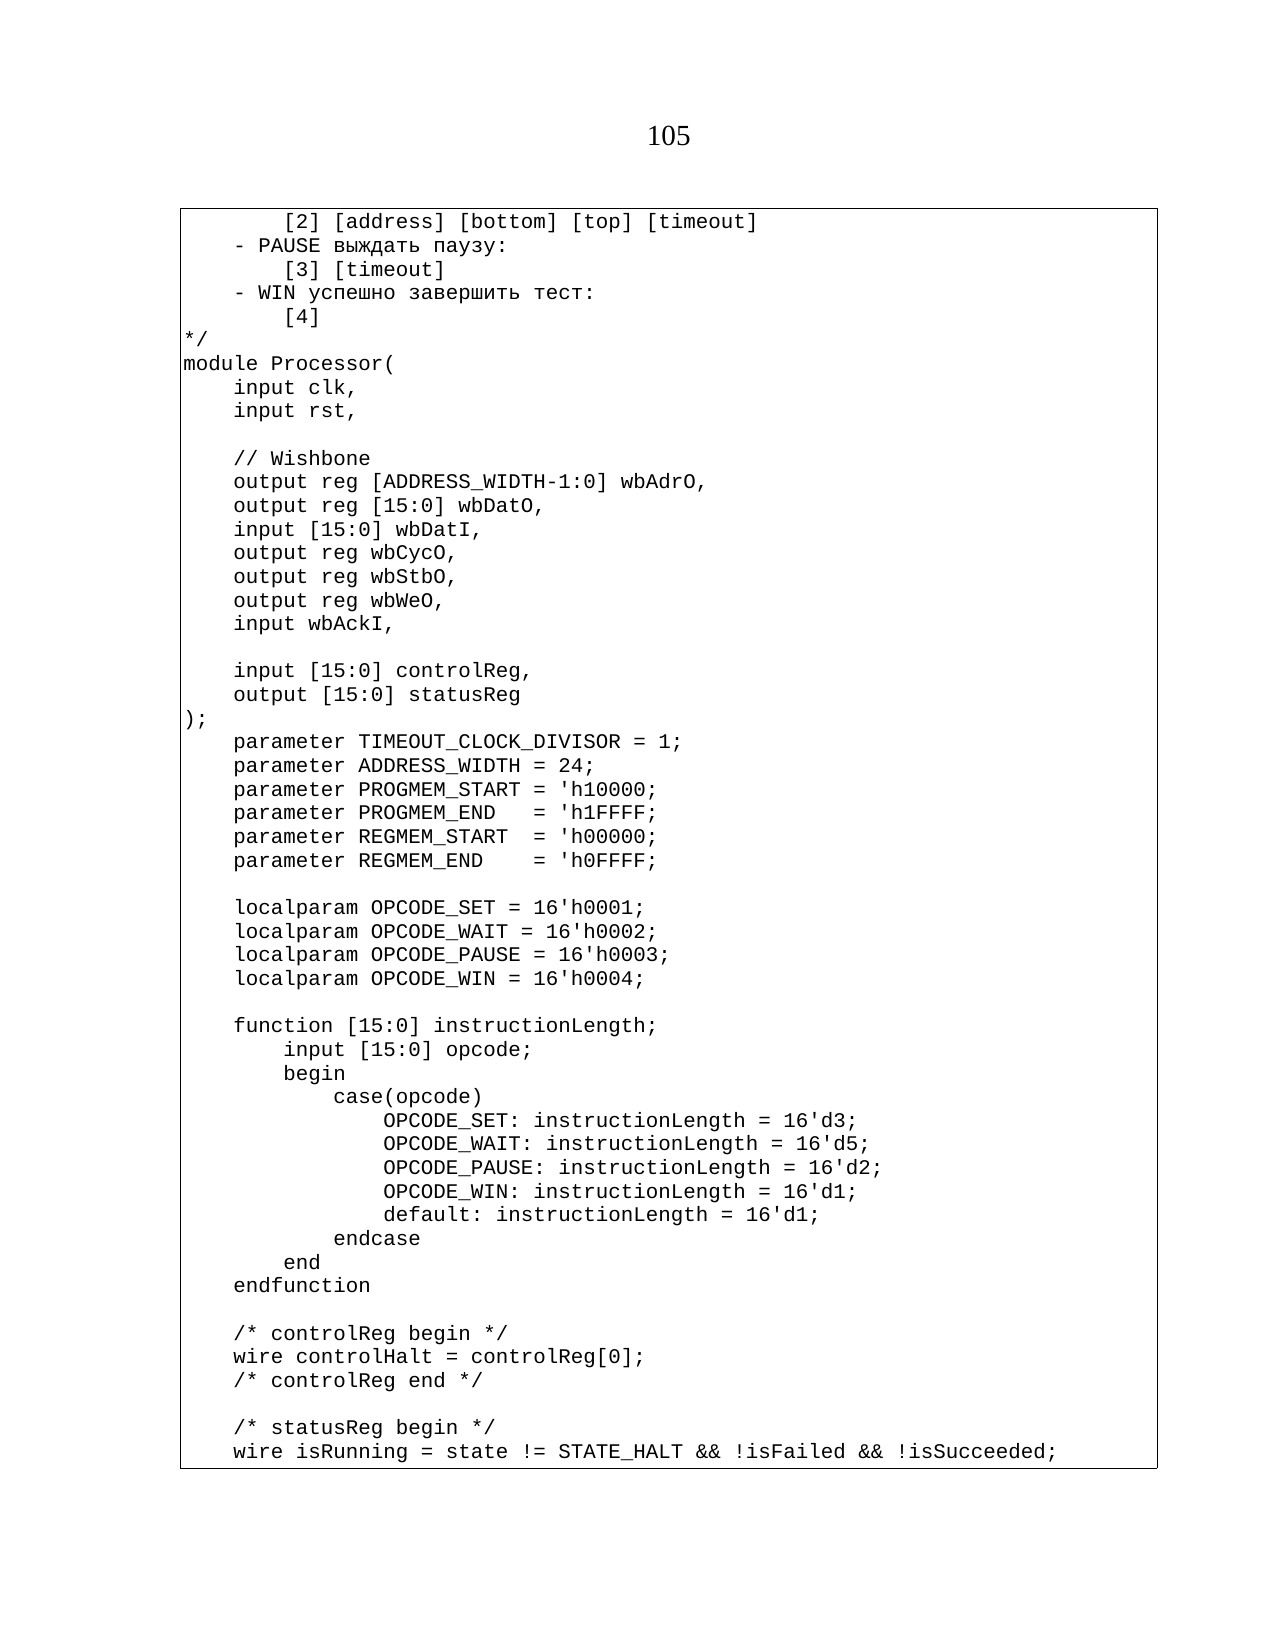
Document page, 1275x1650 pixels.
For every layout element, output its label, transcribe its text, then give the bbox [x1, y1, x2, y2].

text OPCODE_WIN: instructionLength = 16'd1; [181, 1178, 1157, 1201]
text OPCODE_SET: instructionLength = 16'd3; [181, 1107, 1157, 1130]
text input [15:0] opcode; [181, 1036, 1157, 1059]
text case(opcode) [181, 1083, 1157, 1107]
text output reg wbStbO, [181, 563, 1157, 586]
text end [181, 1248, 1157, 1272]
text function [15:0] instructionLength; [181, 1012, 1157, 1036]
text endcase [181, 1225, 1157, 1248]
text ); [181, 705, 1157, 728]
text wire isRunning = state != STATE_HALT && !isFailed && !isSucceeded; [181, 1438, 1157, 1468]
text input rst, [181, 397, 1157, 424]
text OPCODE_PAUSE: instructionLength = 16'd2; [181, 1154, 1157, 1178]
text output reg [ADDRESS_WIDTH-1:0] wbAdrO, [181, 468, 1157, 492]
text /* controlReg begin */ [181, 1319, 1157, 1343]
text module Processor( [181, 350, 1157, 374]
text parameter REGMEM_END = 'h0FFFF; [181, 847, 1157, 873]
text input wbAckI, [181, 610, 1157, 637]
text begin [181, 1059, 1157, 1083]
text [3] [timeout] [181, 255, 1157, 279]
text localparam OPCODE_WAIT = 16'h0002; [181, 917, 1157, 941]
text wire controlHalt = controlReg[0]; [181, 1343, 1157, 1367]
text output [15:0] statusReg [181, 681, 1157, 705]
text localparam OPCODE_PAUSE = 16'h0003; [181, 941, 1157, 965]
text OPCODE_WAIT: instructionLength = 16'd5; [181, 1130, 1157, 1154]
text /* controlReg end */ [181, 1367, 1157, 1393]
text parameter TIMEOUT_CLOCK_DIVISOR = 1; [181, 728, 1157, 752]
text // Wishbone [181, 444, 1157, 468]
text output reg [15:0] wbDatO, [181, 492, 1157, 516]
text /* statusReg begin */ [181, 1414, 1157, 1438]
text input [15:0] wbDatI, [181, 516, 1157, 539]
text input clk, [181, 374, 1157, 397]
text - WIN успешно завершить тест: [181, 279, 1157, 303]
text [2] [address] [bottom] [top] [timeout] [181, 209, 1157, 232]
text */ [181, 326, 1157, 350]
text parameter ADDRESS_WIDTH = 24; [181, 752, 1157, 776]
text output reg wbWeO, [181, 586, 1157, 610]
text parameter REGMEM_START = 'h00000; [181, 823, 1157, 847]
text parameter PROGMEM_START = 'h10000; [181, 776, 1157, 799]
text output reg wbCycO, [181, 539, 1157, 563]
text input [15:0] controlReg, [181, 657, 1157, 681]
text localparam OPCODE_SET = 16'h0001; [181, 894, 1157, 917]
text - PAUSE выждать паузу: [181, 232, 1157, 255]
text parameter PROGMEM_END = 'h1FFFF; [181, 799, 1157, 823]
text endfunction [181, 1272, 1157, 1299]
text [4] [181, 303, 1157, 326]
text localparam OPCODE_WIN = 16'h0004; [181, 965, 1157, 992]
text default: instructionLength = 16'd1; [181, 1201, 1157, 1225]
